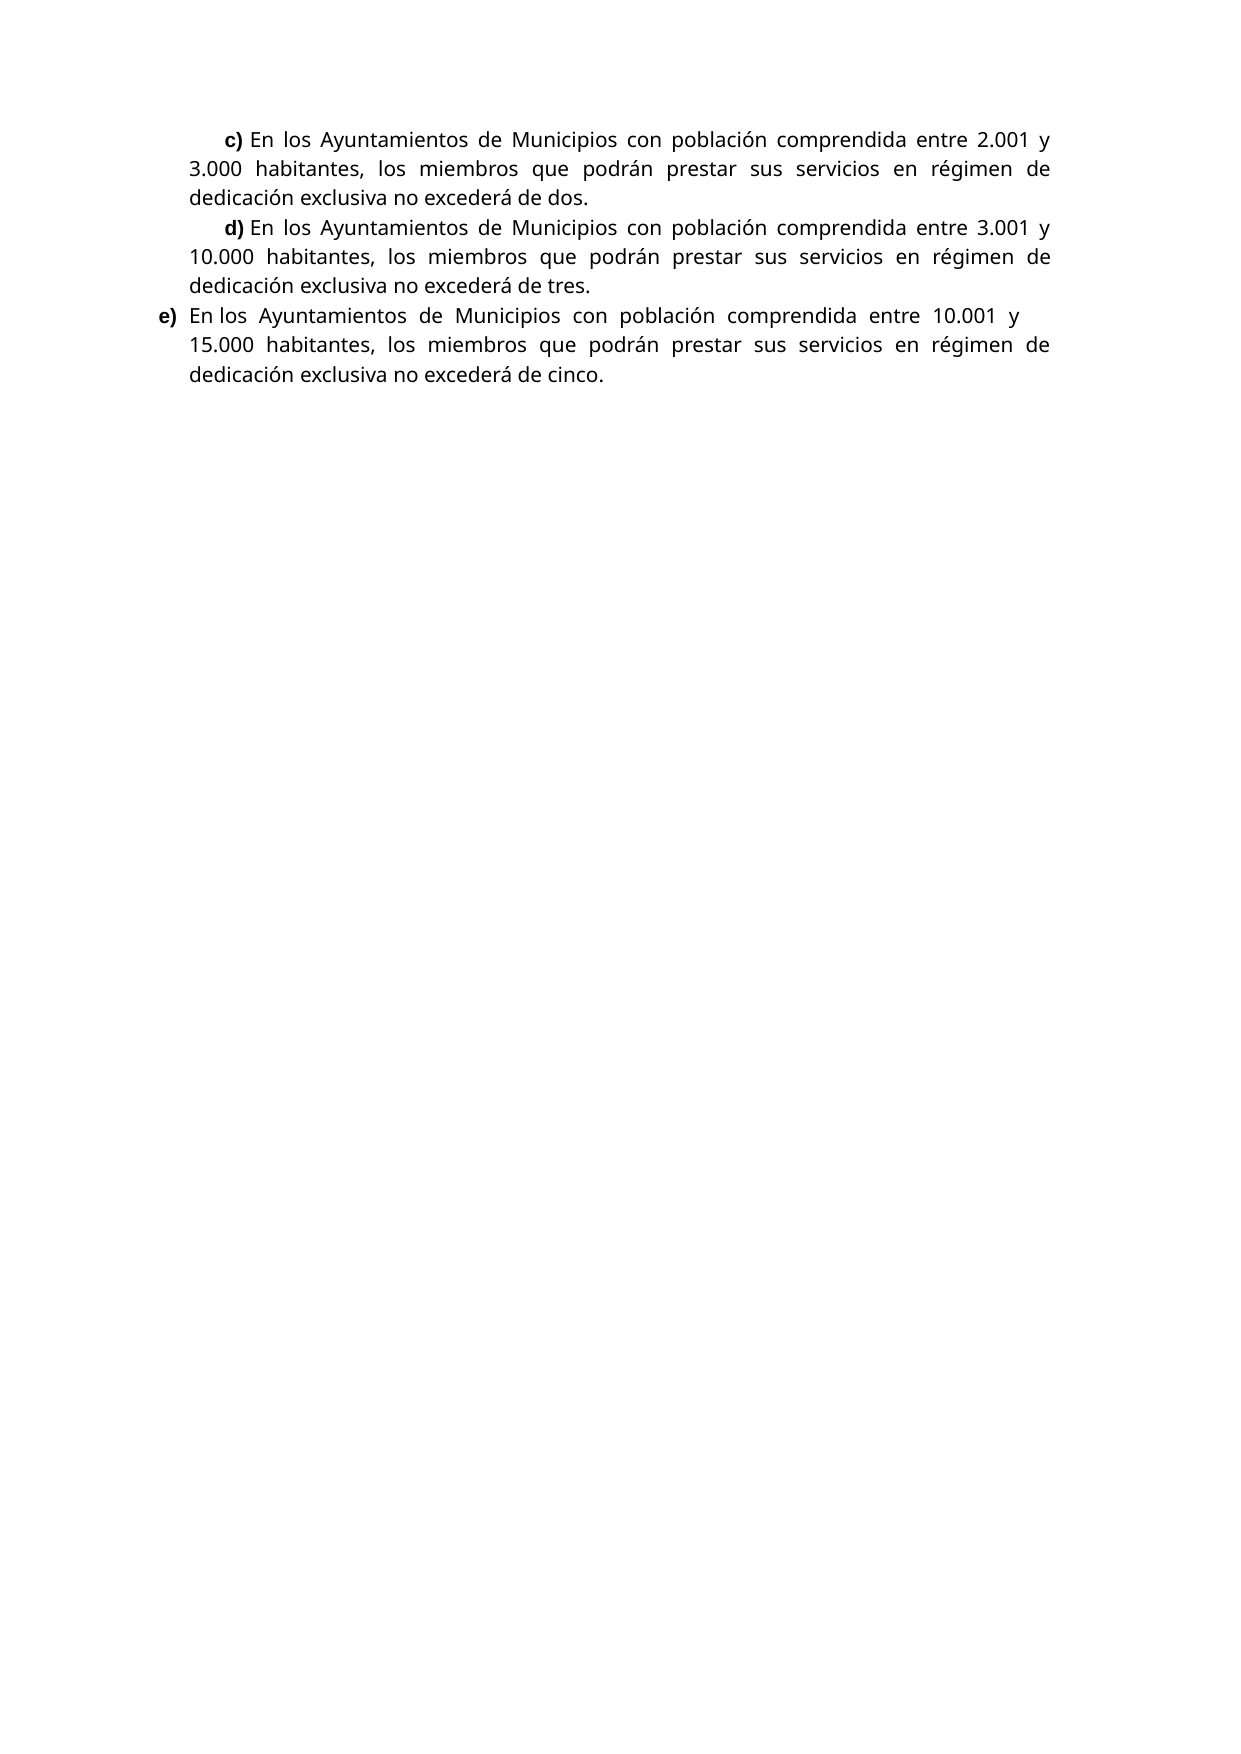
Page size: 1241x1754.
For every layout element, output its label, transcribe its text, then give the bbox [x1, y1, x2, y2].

list En los Ayuntamientos de Municipios con población comprendida entre 2.001 y 3.000 habitantes, los miembros que podrán prestar sus servicios en régimen de dedicación exclusiva no excederá de dos. [189, 125, 1051, 212]
list En los Ayuntamientos de Municipios con población comprendida entre 3.001 y 10.000 habitantes, los miembros que podrán prestar sus servicios en régimen de dedicación exclusiva no excederá de tres. [189, 213, 1051, 300]
list En los Ayuntamientos de Municipios con población comprendida entre 10.001 y [158, 301, 1184, 329]
text 15.000 habitantes, los miembros que podrán prestar sus servicios en régimen de dedicación exclusiva no excederá de cinco. [189, 331, 1051, 388]
